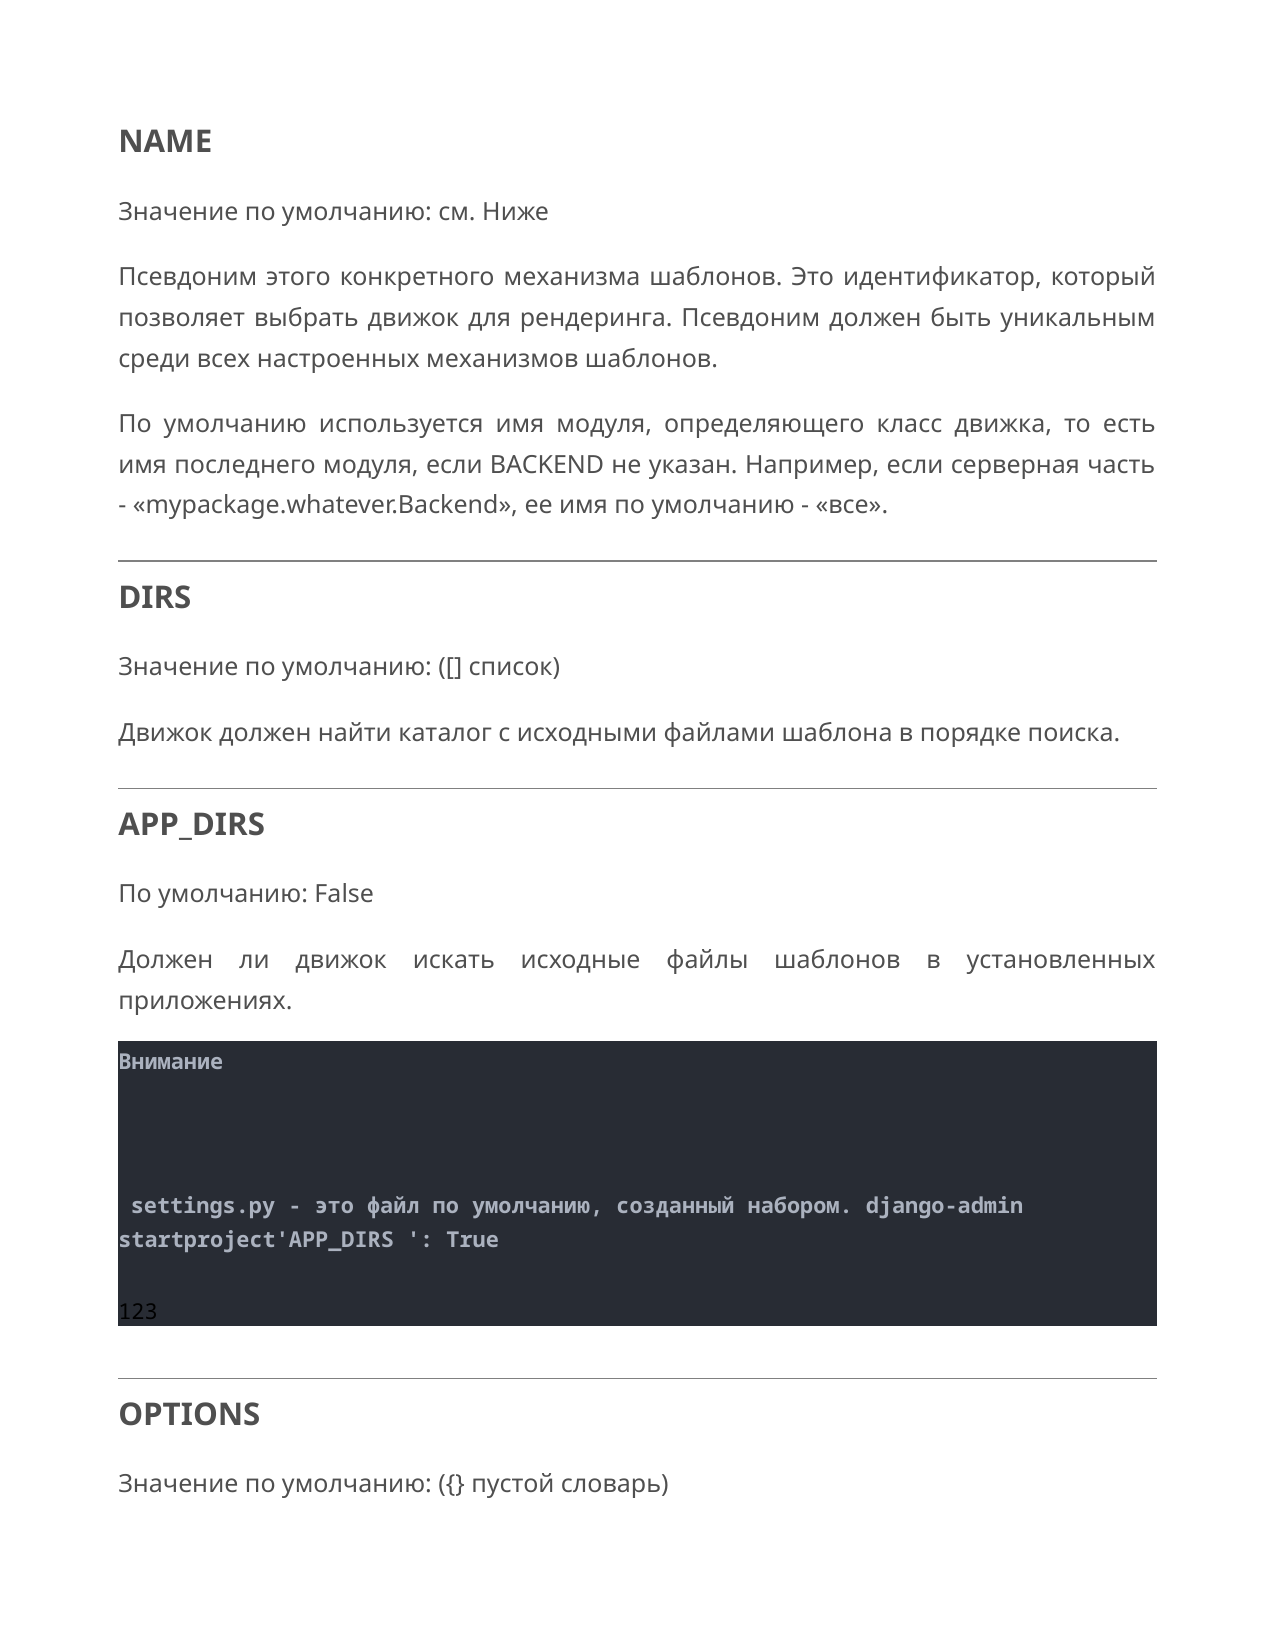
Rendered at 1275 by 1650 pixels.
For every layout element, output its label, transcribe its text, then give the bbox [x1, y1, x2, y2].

text Внимание [118, 1041, 1157, 1076]
subtitle NAME [118, 118, 1157, 162]
subtitle APP_DIRS [118, 801, 1157, 844]
text По умолчанию используется имя модуля, определяющего класс движка, то есть имя последнего модуля, если BACKEND не указан. Например, если серверная часть - «mypackage.whatever.Backend», ее имя по умолчанию - «все». [118, 399, 1157, 521]
subtitle DIRS [118, 573, 1157, 617]
text settings.py - это файл по умолчанию, созданный набором. django-admin startproject'APP_DIRS ': True [118, 1185, 1157, 1254]
text Значение по умолчанию: см. Ниже [118, 187, 1157, 227]
text Должен ли движок искать исходные файлы шаблонов в установленных приложениях. [118, 935, 1157, 1016]
subtitle OPTIONS [118, 1391, 1157, 1434]
text Псевдоним этого конкретного механизма шаблонов. Это идентификатор, который позволяет выбрать движок для рендеринга. Псевдоним должен быть уникальным среди всех настроенных механизмов шаблонов. [118, 252, 1157, 374]
text Значение по умолчанию: ([] список) [118, 642, 1157, 683]
text По умолчанию: False [118, 869, 1157, 910]
text Движок должен найти каталог с исходными файлами шаблона в порядке поиска. [118, 708, 1157, 748]
text 123 [118, 1291, 1157, 1326]
text Значение по умолчанию: ({} пустой словарь) [118, 1459, 1157, 1500]
